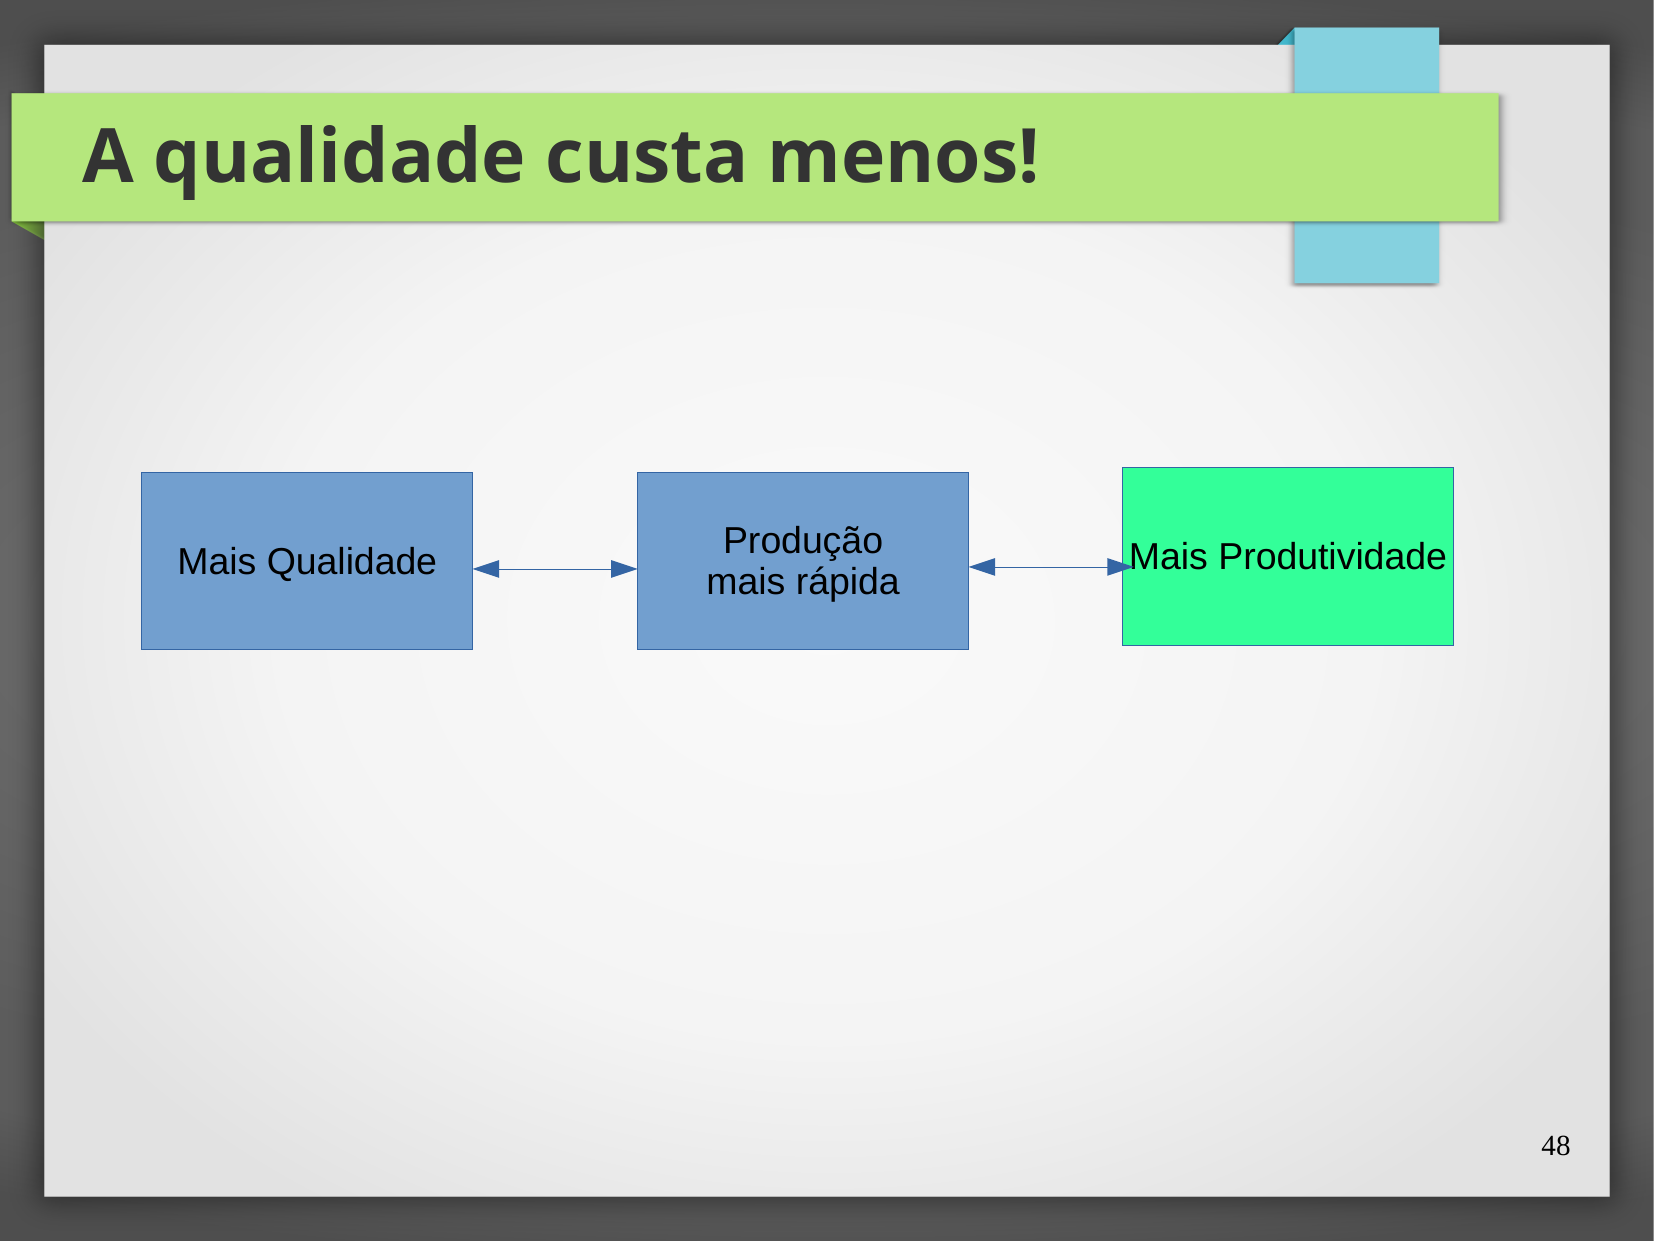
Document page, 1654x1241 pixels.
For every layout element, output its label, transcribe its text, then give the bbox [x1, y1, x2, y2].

title A qualidade custa menos! [82, 94, 1264, 213]
text_box Mais Produtividade [1122, 467, 1454, 646]
picture [0, 0, 1654, 1241]
text_box Produção mais rápida [637, 472, 969, 650]
text_box Mais Qualidade [141, 472, 473, 650]
